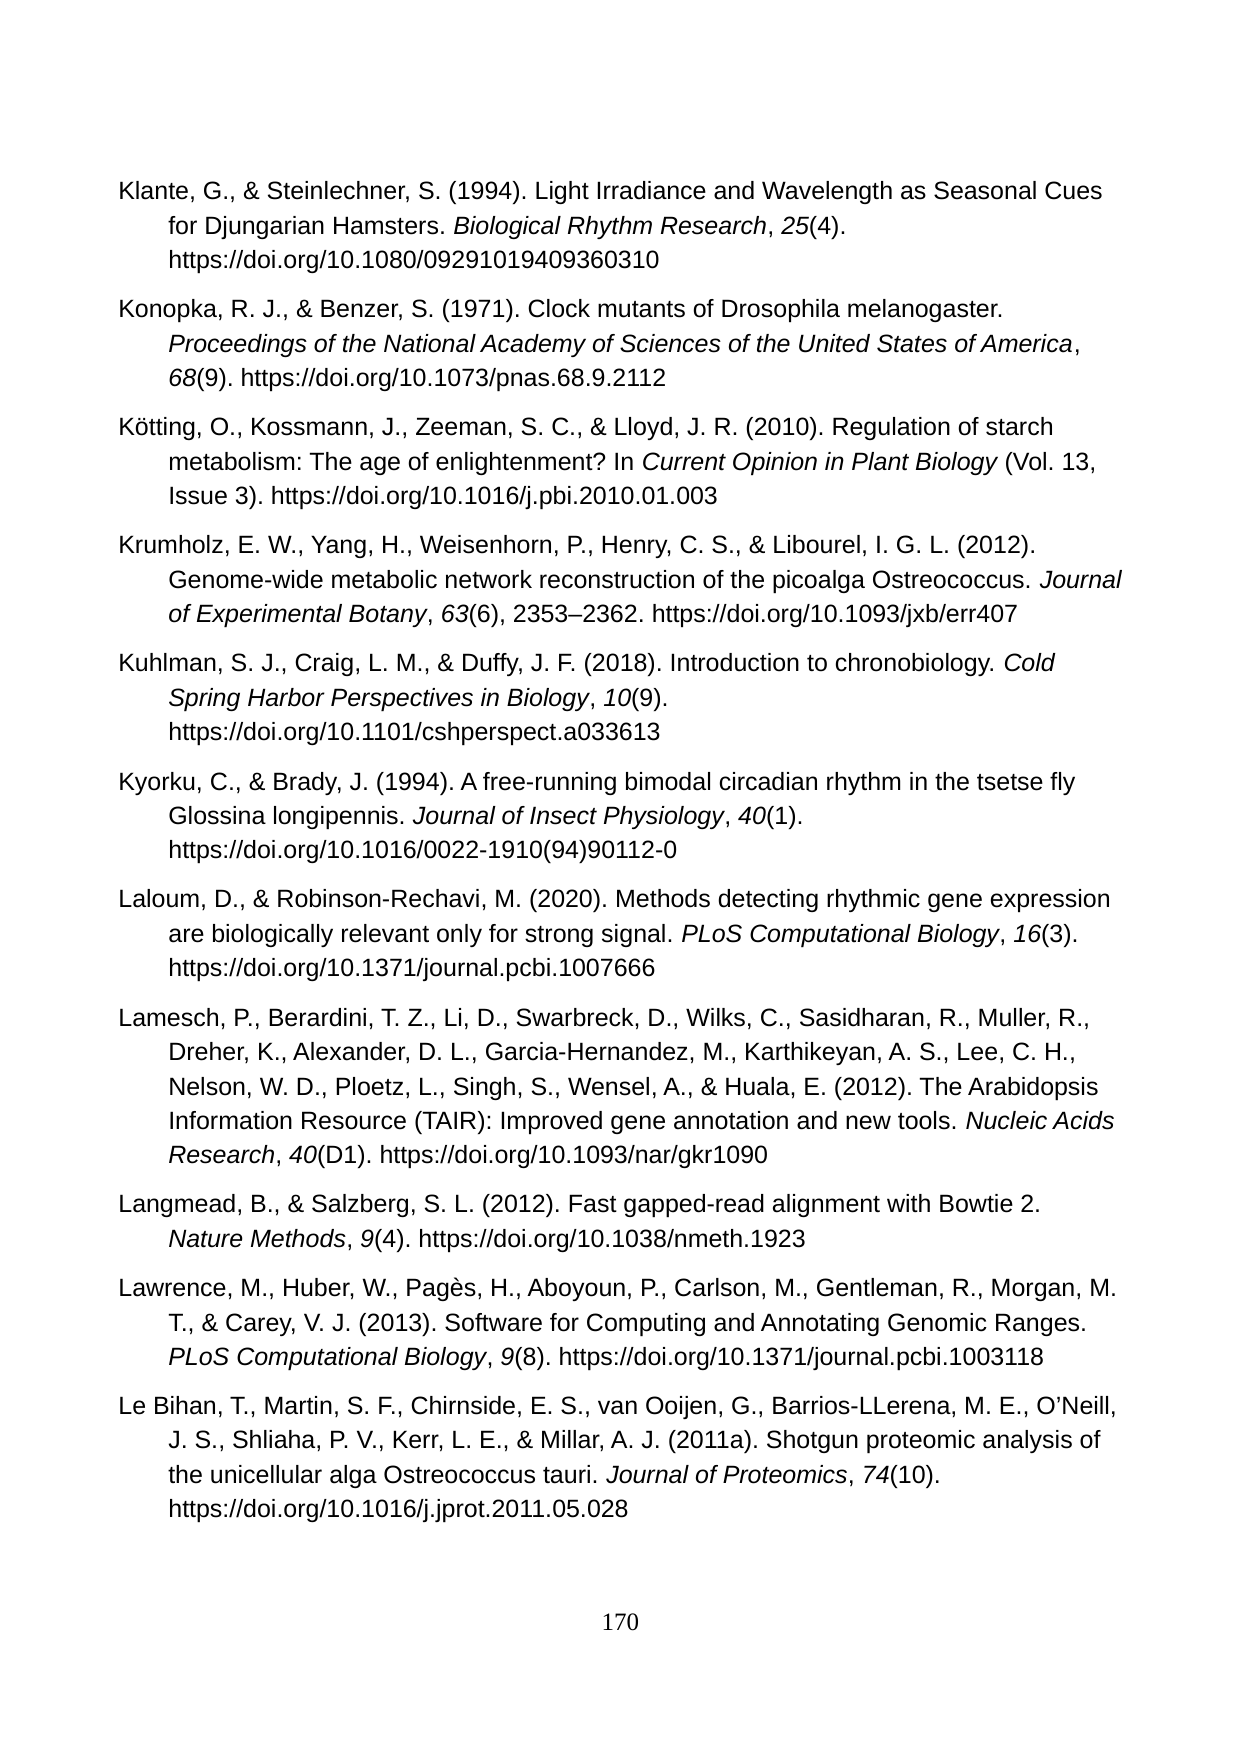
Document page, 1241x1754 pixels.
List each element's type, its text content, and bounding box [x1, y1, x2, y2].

text Lawrence, M., Huber, W., Pagès, H., Aboyoun, P., Carlson, M., Gentleman, R., Morgan, M. T., & Carey, V. J. (2013). Software for Computing and Annotating Genomic Ranges. PLoS Computational Biology, 9(8). https://doi.org/10.1371/journal.pcbi.1003118 [118, 1273, 1122, 1371]
text Klante, G., & Steinlechner, S. (1994). Light Irradiance and Wavelength as Seasonal Cues for Djungarian Hamsters. Biological Rhythm Research, 25(4). https://doi.org/10.1080/09291019409360310 [118, 176, 1122, 274]
text Le Bihan, T., Martin, S. F., Chirnside, E. S., van Ooijen, G., Barrios-LLerena, M. E., O’Neill, J. S., Shliaha, P. V., Kerr, L. E., & Millar, A. J. (2011a). Shotgun proteomic analysis of the unicellular alga Ostreococcus tauri. Journal of Proteomics, 74(10). https://doi.org/10.1016/j.jprot.2011.05.028 [118, 1391, 1122, 1523]
text Kyorku, C., & Brady, J. (1994). A free-running bimodal circadian rhythm in the tsetse fly Glossina longipennis. Journal of Insect Physiology, 40(1). https://doi.org/10.1016/0022-1910(94)90112-0 [118, 766, 1122, 864]
text Krumholz, E. W., Yang, H., Weisenhorn, P., Henry, C. S., & Libourel, I. G. L. (2012). Genome-wide metabolic network reconstruction of the picoalga Ostreococcus. Journal of Experimental Botany, 63(6), 2353–2362. https://doi.org/10.1093/jxb/err407 [118, 530, 1122, 628]
text Kötting, O., Kossmann, J., Zeeman, S. C., & Lloyd, J. R. (2010). Regulation of starch metabolism: The age of enlightenment? In Current Opinion in Plant Biology (Vol. 13, Issue 3). https://doi.org/10.1016/j.pbi.2010.01.003 [118, 412, 1122, 510]
text Kuhlman, S. J., Craig, L. M., & Duffy, J. F. (2018). Introduction to chronobiology. Cold Spring Harbor Perspectives in Biology, 10(9). https://doi.org/10.1101/cshperspect.a033613 [118, 648, 1122, 746]
text Konopka, R. J., & Benzer, S. (1971). Clock mutants of Drosophila melanogaster. Proceedings of the National Academy of Sciences of the United States of America, 68(9). https://doi.org/10.1073/pnas.68.9.2112 [118, 294, 1122, 392]
text Laloum, D., & Robinson-Rechavi, M. (2020). Methods detecting rhythmic gene expression are biologically relevant only for strong signal. PLoS Computational Biology, 16(3). https://doi.org/10.1371/journal.pcbi.1007666 [118, 884, 1122, 982]
text Lamesch, P., Berardini, T. Z., Li, D., Swarbreck, D., Wilks, C., Sasidharan, R., Muller, R., Dreher, K., Alexander, D. L., Garcia-Hernandez, M., Karthikeyan, A. S., Lee, C. H., Nelson, W. D., Ploetz, L., Singh, S., Wensel, A., & Huala, E. (2012). The Arabidopsis Information Resource (TAIR): Improved gene annotation and new tools. Nucleic Acids Research, 40(D1). https://doi.org/10.1093/nar/gkr1090 [118, 1002, 1122, 1169]
text Langmead, B., & Salzberg, S. L. (2012). Fast gapped-read alignment with Bowtie 2. Nature Methods, 9(4). https://doi.org/10.1038/nmeth.1923 [118, 1189, 1122, 1253]
